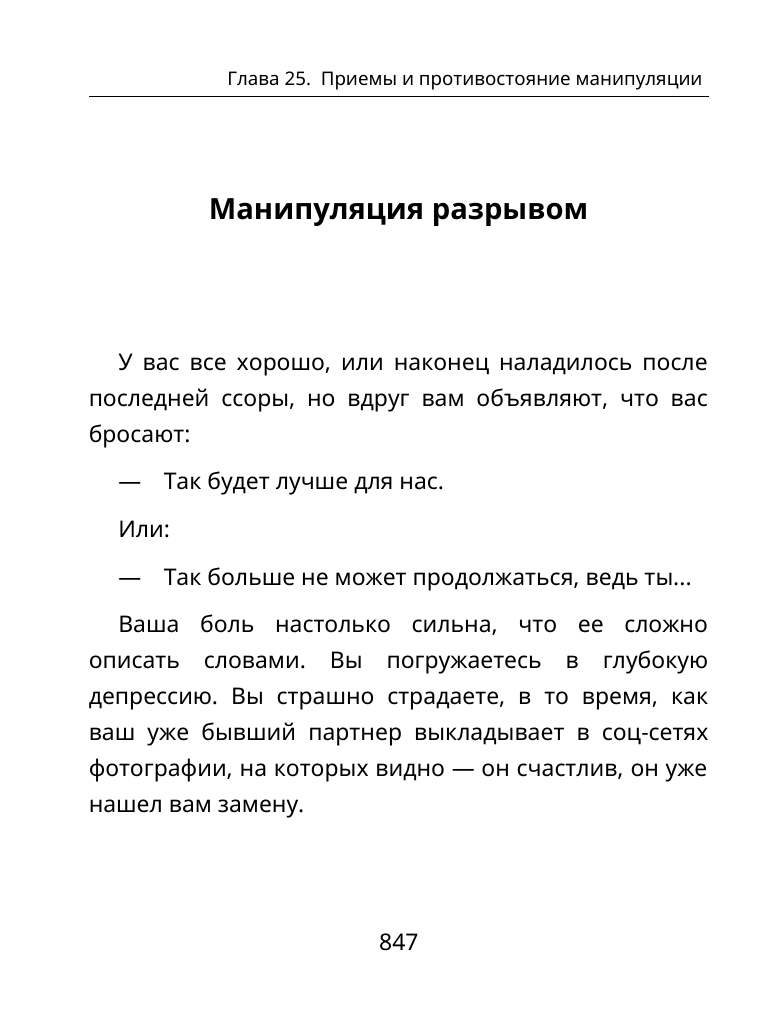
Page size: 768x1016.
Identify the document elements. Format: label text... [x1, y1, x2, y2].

list Так будет лучше для нас. [88, 465, 709, 497]
text У вас все хорошо, или наконец наладилось после последней ссоры, но вдруг вам объявляют, что вас бросают: [88, 346, 709, 449]
text Или: [88, 513, 709, 544]
subtitle Манипуляция разрывом [88, 185, 709, 228]
list Так больше не может продолжаться, ведь ты... [88, 561, 709, 592]
text Ваша боль настолько сильна, что ее сложно описать словами. Вы погружаетесь в глубокую депрессию. Вы страшно страдаете, в то время, как ваш уже бывший партнер выкладывает в соц-сетях фотографии, на которых видно — он счастлив, он уже нашел вам замену. [88, 608, 709, 819]
